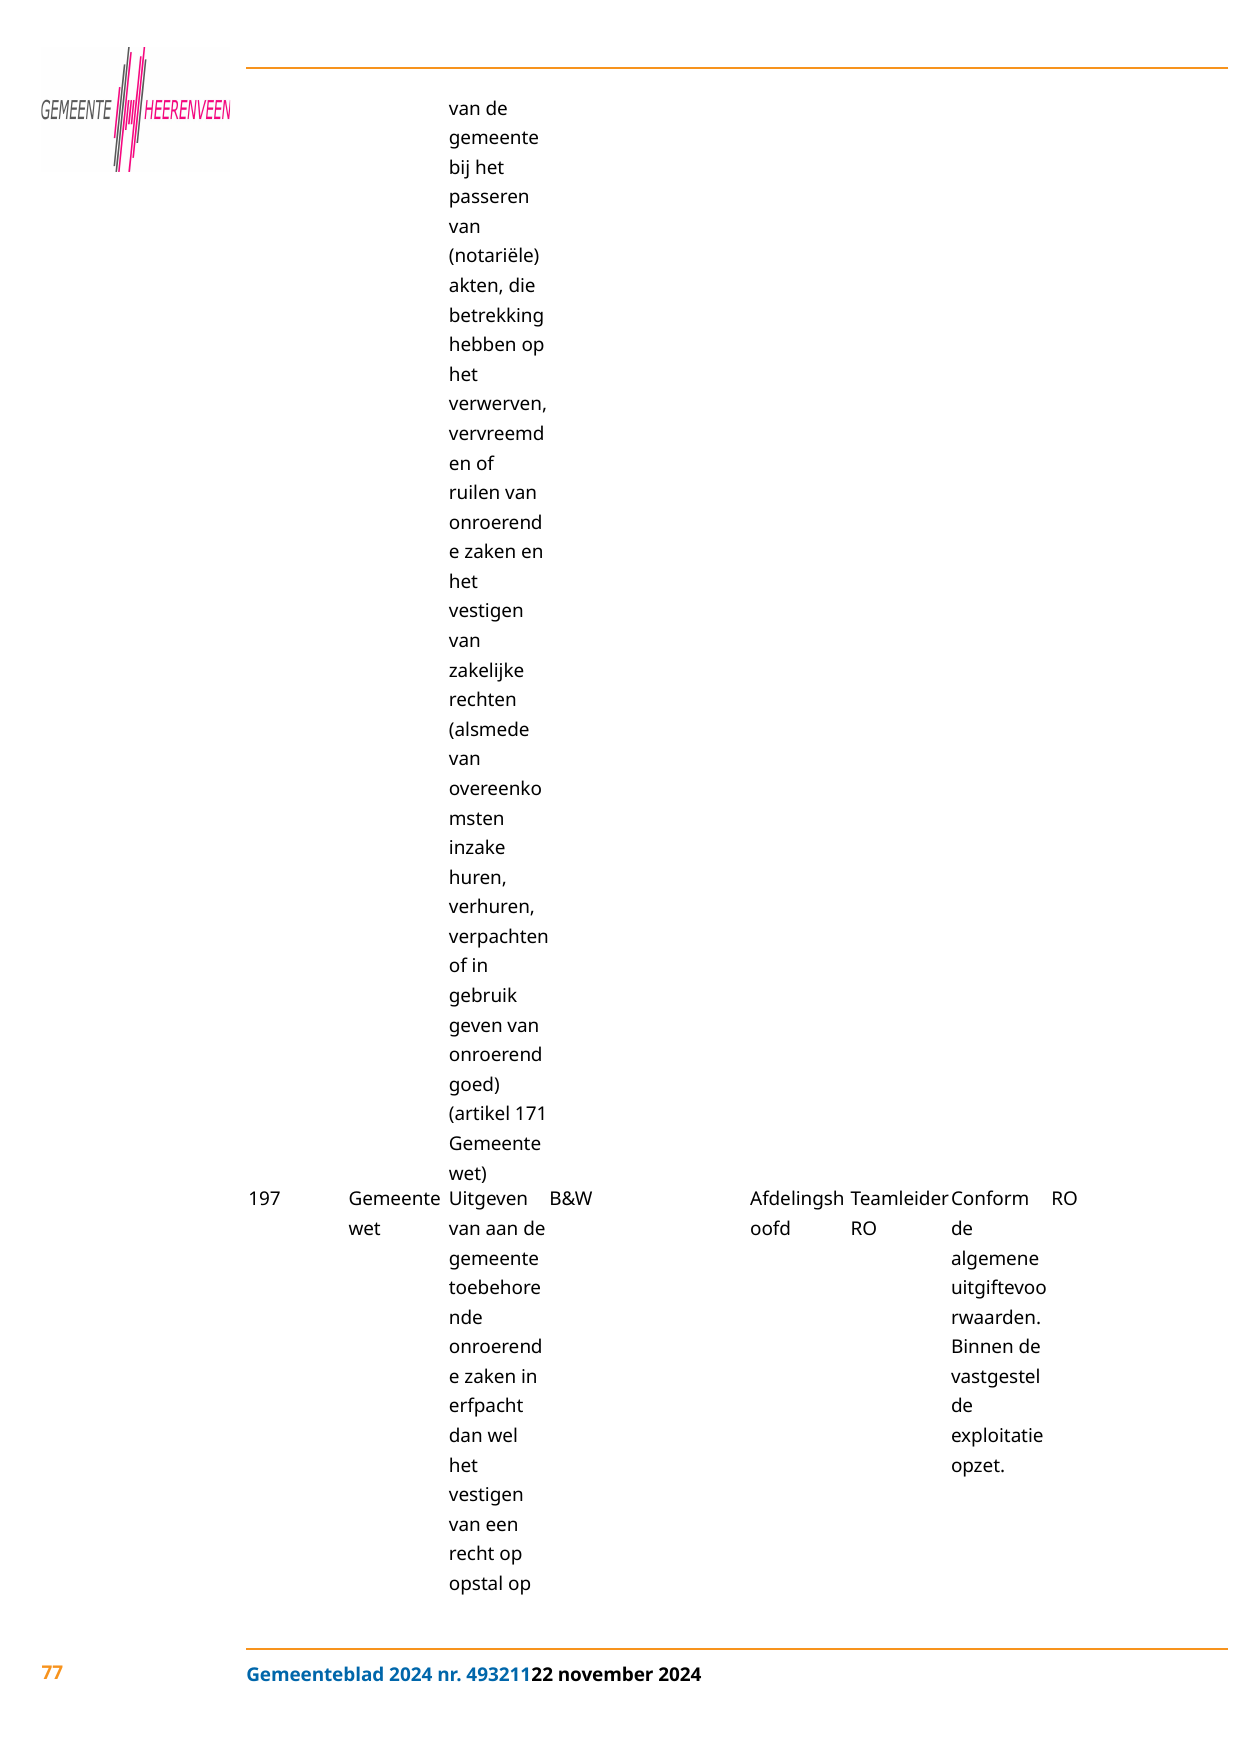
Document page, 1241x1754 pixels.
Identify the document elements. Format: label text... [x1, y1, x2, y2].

table_cell [650, 1186, 750, 1596]
table_cell RO [1051, 1186, 1152, 1596]
table_cell 197 [248, 1186, 348, 1596]
table_cell [850, 95, 951, 1186]
table_cell Uitgeven van aan de gemeente toebehorende onroerende zaken in erfpacht dan wel het vestigen van een recht op opstal op [449, 1186, 549, 1596]
table_cell van de gemeente bij het passeren van (notariële) akten, die betrekking hebben op het verwerven, vervreemden of ruilen van onroerende zaken en het vestigen van zakelijke rechten (alsmede van overeenkomsten inzake huren, verhuren, verpachten of in gebruik geven van onroerend goed) (artikel 171 Gemeentewet) [449, 95, 549, 1186]
table_cell [650, 95, 750, 1186]
table_cell [1051, 95, 1152, 1186]
table_cell Gemeentewet [348, 1186, 449, 1596]
picture [41, 47, 231, 172]
table_cell Teamleider RO [850, 1186, 951, 1596]
table_cell [549, 95, 649, 1186]
table_cell [348, 95, 449, 1186]
table_cell [248, 95, 348, 1186]
table_cell [750, 95, 850, 1186]
table_cell Conform de algemene uitgiftevoorwaarden. Binnen de vastgestelde exploitatieopzet. [951, 1186, 1051, 1596]
table_cell [951, 95, 1051, 1186]
table_cell Afdelingshoofd [750, 1186, 850, 1596]
table_cell B&W [549, 1186, 649, 1596]
